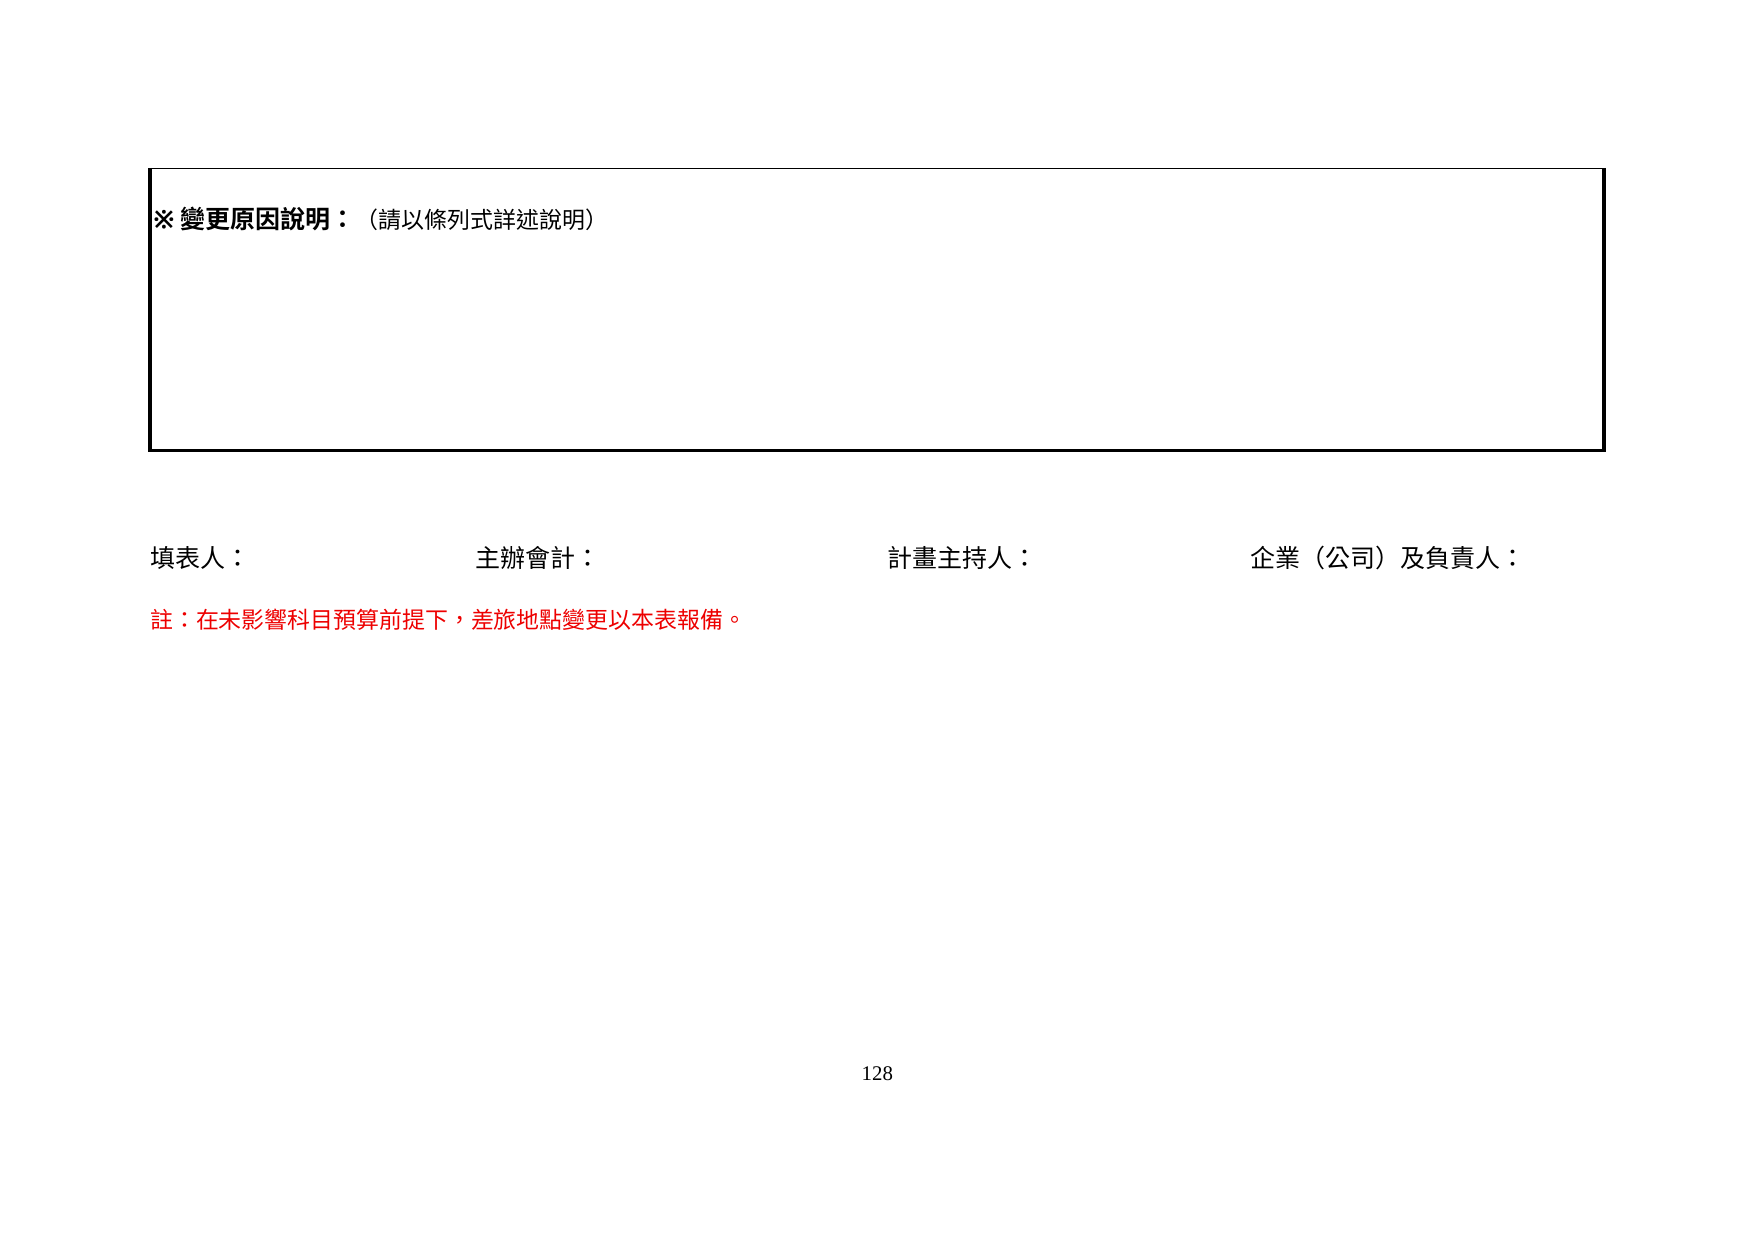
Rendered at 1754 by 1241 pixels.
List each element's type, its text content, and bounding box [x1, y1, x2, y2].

text 註：在未影響科目預算前提下，差旅地點變更以本表報備。 [150, 577, 1604, 639]
text 填表人： 主辦會計： 計畫主持人： 企業（公司）及負責人： [150, 514, 1604, 577]
table_cell ※ 變更原因說明：（請以條列式詳述說明） [152, 169, 1602, 449]
